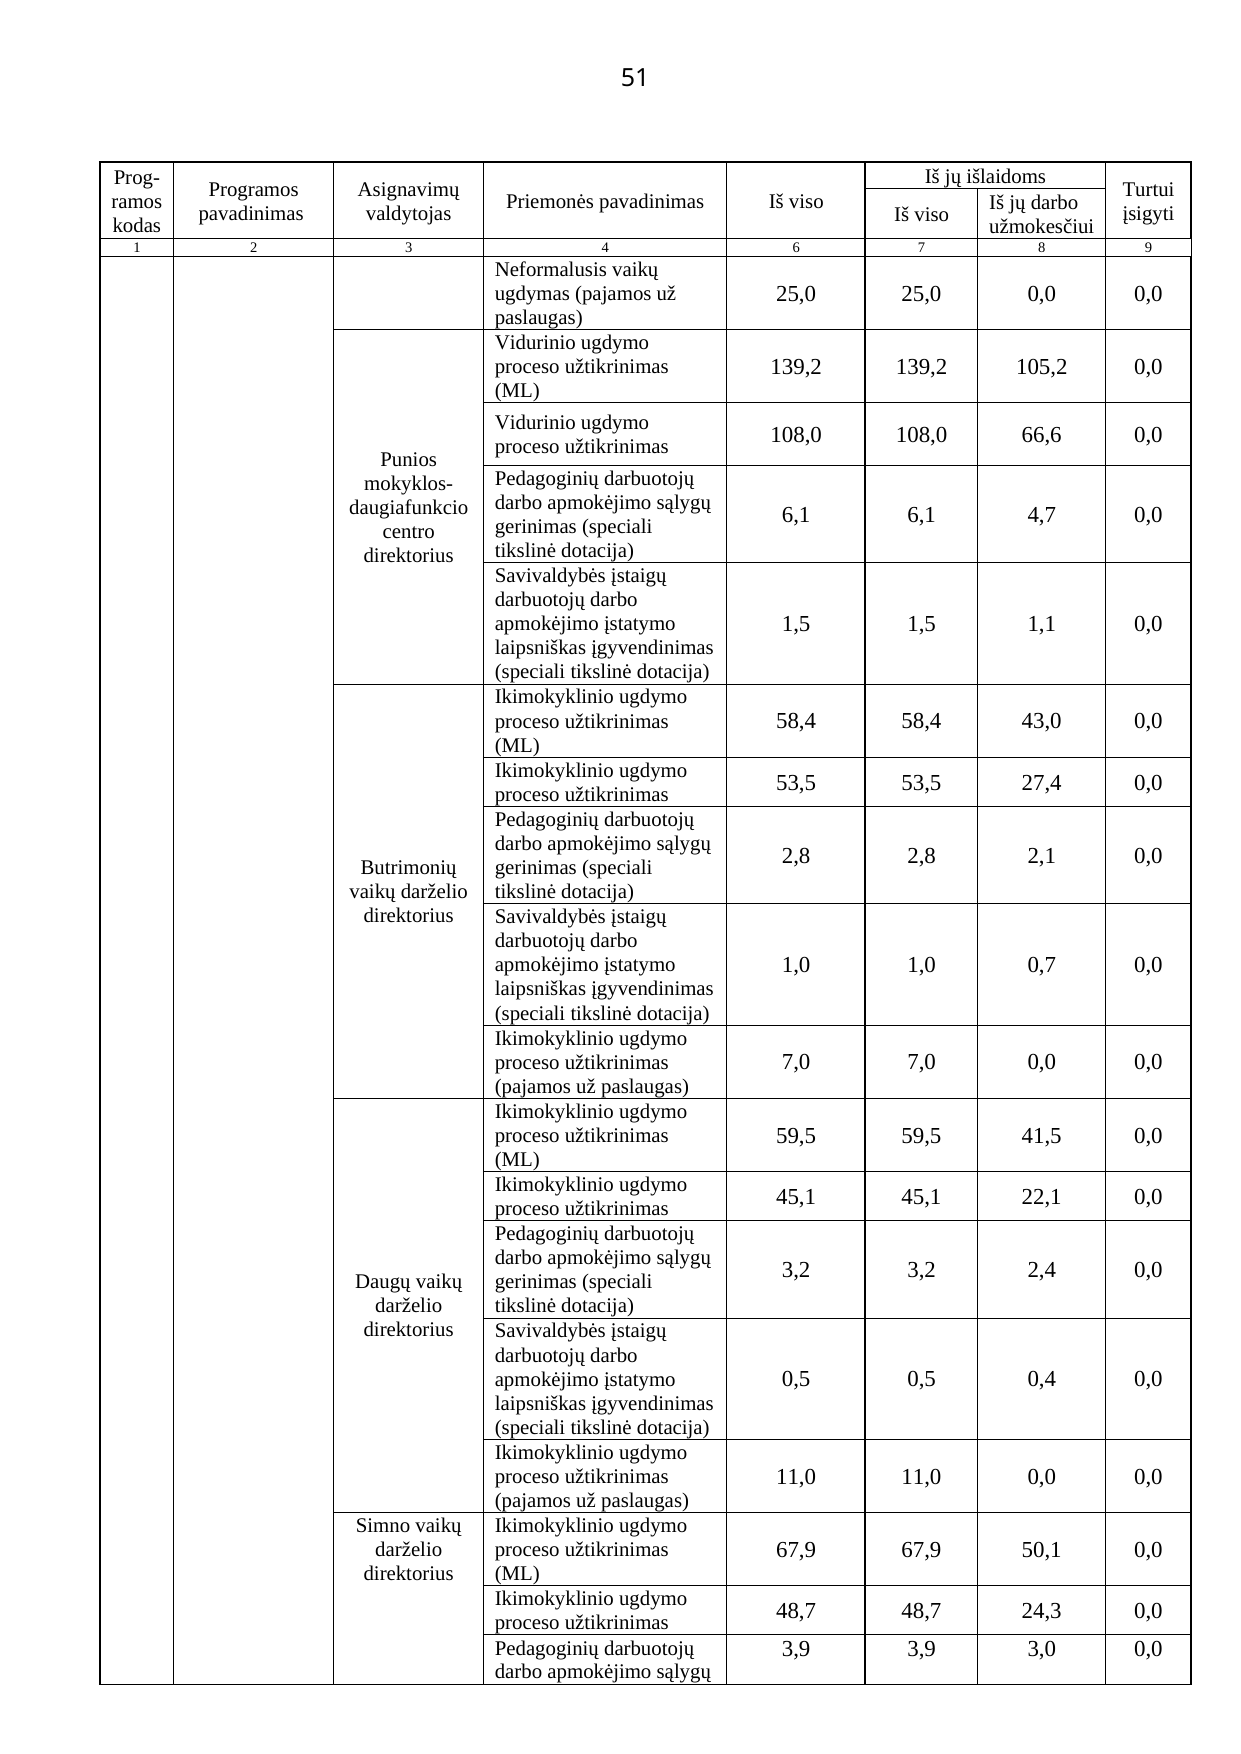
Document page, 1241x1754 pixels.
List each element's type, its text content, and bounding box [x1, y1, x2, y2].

table_header Iš jų išlaidoms [866, 163, 1105, 188]
table_cell 3,2 [727, 1221, 864, 1317]
table_cell Vidurinio ugdymo proceso užtikrinimas [484, 403, 726, 465]
table_cell 48,7 [727, 1586, 864, 1634]
table_cell 0,0 [1106, 1172, 1190, 1220]
table_cell 6,1 [866, 466, 977, 562]
table_cell 6,1 [727, 466, 864, 562]
table_cell Butrimonių vaikų darželio direktorius [334, 685, 483, 1098]
table_cell 0,0 [978, 1026, 1105, 1098]
table_cell 8 [978, 239, 1105, 256]
table_cell 0,0 [1106, 685, 1190, 757]
table_cell [334, 257, 483, 329]
table_cell 22,1 [978, 1172, 1105, 1220]
table_cell 25,0 [866, 257, 977, 329]
table_cell 0,0 [1106, 758, 1190, 806]
table_cell Ikimokyklinio ugdymo proceso užtikrinimas (ML) [484, 1099, 726, 1171]
table_cell 105,2 [978, 330, 1105, 402]
table_cell 0,0 [1106, 1513, 1190, 1585]
table_cell 108,0 [727, 403, 864, 465]
table_cell [174, 257, 333, 1683]
table_cell Savivaldybės įstaigų darbuotojų darbo apmokėjimo įstatymo laipsniškas įgyvendinimas (speciali tikslinė dotacija) [484, 904, 726, 1024]
table_cell Pedagoginių darbuotojų darbo apmokėjimo sąlygų gerinimas (speciali tikslinė dotacija) [484, 466, 726, 562]
table_header Programos pavadinimas [174, 163, 333, 238]
table_cell 0,0 [1106, 1635, 1190, 1683]
table_cell 0,5 [866, 1319, 977, 1439]
table_cell Iš viso [866, 189, 977, 238]
table_cell Ikimokyklinio ugdymo proceso užtikrinimas (ML) [484, 685, 726, 757]
table_cell 139,2 [727, 330, 864, 402]
table_cell 0,0 [978, 1440, 1105, 1512]
table_cell 0,0 [1106, 1099, 1190, 1171]
table_header Prog-ramos kodas [101, 163, 173, 238]
table_cell 3,9 [727, 1635, 864, 1683]
table_cell 1,1 [978, 563, 1105, 683]
table_cell Vidurinio ugdymo proceso užtikrinimas (ML) [484, 330, 726, 402]
table_cell 48,7 [866, 1586, 977, 1634]
table_cell 66,6 [978, 403, 1105, 465]
table_cell 2,4 [978, 1221, 1105, 1317]
table_cell 1,0 [727, 904, 864, 1024]
table_cell Ikimokyklinio ugdymo proceso užtikrinimas [484, 1172, 726, 1220]
table_cell 11,0 [727, 1440, 864, 1512]
table_cell Pedagoginių darbuotojų darbo apmokėjimo sąlygų gerinimas (speciali tikslinė dotacija) [484, 807, 726, 903]
table_cell 0,0 [978, 257, 1105, 329]
table_cell 11,0 [866, 1440, 977, 1512]
table_cell 9 [1106, 239, 1191, 256]
table_cell Simno vaikų darželio direktorius [334, 1513, 483, 1683]
table_cell 7,0 [866, 1026, 977, 1098]
table_cell 0,5 [727, 1319, 864, 1439]
table_cell 0,0 [1106, 563, 1190, 683]
table_cell 3 [334, 239, 483, 256]
table_cell 0,7 [978, 904, 1105, 1024]
table_cell 0,0 [1106, 1586, 1190, 1634]
table_header Turtui įsigyti [1106, 163, 1190, 238]
table_cell 3,0 [978, 1635, 1105, 1683]
table_cell 58,4 [727, 685, 864, 757]
table_cell 43,0 [978, 685, 1105, 757]
table_cell 108,0 [866, 403, 977, 465]
table_cell Punios mokyklos-daugiafunkcio centro direktorius [334, 330, 483, 683]
table_header Iš viso [727, 163, 864, 238]
table_cell 53,5 [866, 758, 977, 806]
table_cell 0,0 [1106, 403, 1190, 465]
table_cell 50,1 [978, 1513, 1105, 1585]
table_cell 2,8 [866, 807, 977, 903]
table_cell 0,0 [1106, 466, 1190, 562]
table_header Asignavimų valdytojas [334, 163, 483, 238]
table_cell 58,4 [866, 685, 977, 757]
table_cell 25,0 [727, 257, 864, 329]
table_cell 1,0 [866, 904, 977, 1024]
table_cell Neformalusis vaikų ugdymas (pajamos už paslaugas) [484, 257, 726, 329]
table_cell 0,0 [1106, 807, 1190, 903]
table_cell [101, 257, 173, 1683]
table_cell 45,1 [866, 1172, 977, 1220]
table_cell 3,2 [866, 1221, 977, 1317]
table_cell 7,0 [727, 1026, 864, 1098]
table_cell Savivaldybės įstaigų darbuotojų darbo apmokėjimo įstatymo laipsniškas įgyvendinimas (speciali tikslinė dotacija) [484, 563, 726, 683]
table_cell 67,9 [727, 1513, 864, 1585]
table_cell Pedagoginių darbuotojų darbo apmokėjimo sąlygų [484, 1635, 726, 1683]
table_cell 41,5 [978, 1099, 1105, 1171]
table_cell 67,9 [866, 1513, 977, 1585]
table_cell 2,1 [978, 807, 1105, 903]
table_cell 6 [727, 239, 864, 256]
table_cell 3,9 [866, 1635, 977, 1683]
table_cell 59,5 [727, 1099, 864, 1171]
table_cell 24,3 [978, 1586, 1105, 1634]
table_cell Daugų vaikų darželio direktorius [334, 1099, 483, 1512]
table_cell Ikimokyklinio ugdymo proceso užtikrinimas [484, 758, 726, 806]
table_cell 0,0 [1106, 1319, 1190, 1439]
table_header Priemonės pavadinimas [484, 163, 726, 238]
table_cell 0,0 [1106, 904, 1190, 1024]
table_cell Pedagoginių darbuotojų darbo apmokėjimo sąlygų gerinimas (speciali tikslinė dotacija) [484, 1221, 726, 1317]
table_cell 2,8 [727, 807, 864, 903]
table_cell 0,0 [1106, 257, 1190, 329]
table_cell Ikimokyklinio ugdymo proceso užtikrinimas [484, 1586, 726, 1634]
table_cell 59,5 [866, 1099, 977, 1171]
table_cell 1 [101, 239, 173, 256]
table_cell 0,0 [1106, 330, 1190, 402]
table_cell 45,1 [727, 1172, 864, 1220]
table_cell Ikimokyklinio ugdymo proceso užtikrinimas (pajamos už paslaugas) [484, 1026, 726, 1098]
table_cell 0,0 [1106, 1221, 1190, 1317]
table_cell 4 [484, 239, 726, 256]
table_cell 0,4 [978, 1319, 1105, 1439]
table_cell 7 [866, 239, 977, 256]
table_cell 1,5 [727, 563, 864, 683]
table_cell 4,7 [978, 466, 1105, 562]
table_cell Ikimokyklinio ugdymo proceso užtikrinimas (pajamos už paslaugas) [484, 1440, 726, 1512]
table_cell 1,5 [866, 563, 977, 683]
table_cell 2 [174, 239, 333, 256]
table_cell 27,4 [978, 758, 1105, 806]
table_cell Ikimokyklinio ugdymo proceso užtikrinimas (ML) [484, 1513, 726, 1585]
table_cell 0,0 [1106, 1026, 1190, 1098]
table_cell 53,5 [727, 758, 864, 806]
table_cell 0,0 [1106, 1440, 1190, 1512]
table_cell Savivaldybės įstaigų darbuotojų darbo apmokėjimo įstatymo laipsniškas įgyvendinimas (speciali tikslinė dotacija) [484, 1319, 726, 1439]
table_cell Iš jų darbo užmokesčiui [978, 189, 1105, 238]
table_cell 139,2 [866, 330, 977, 402]
